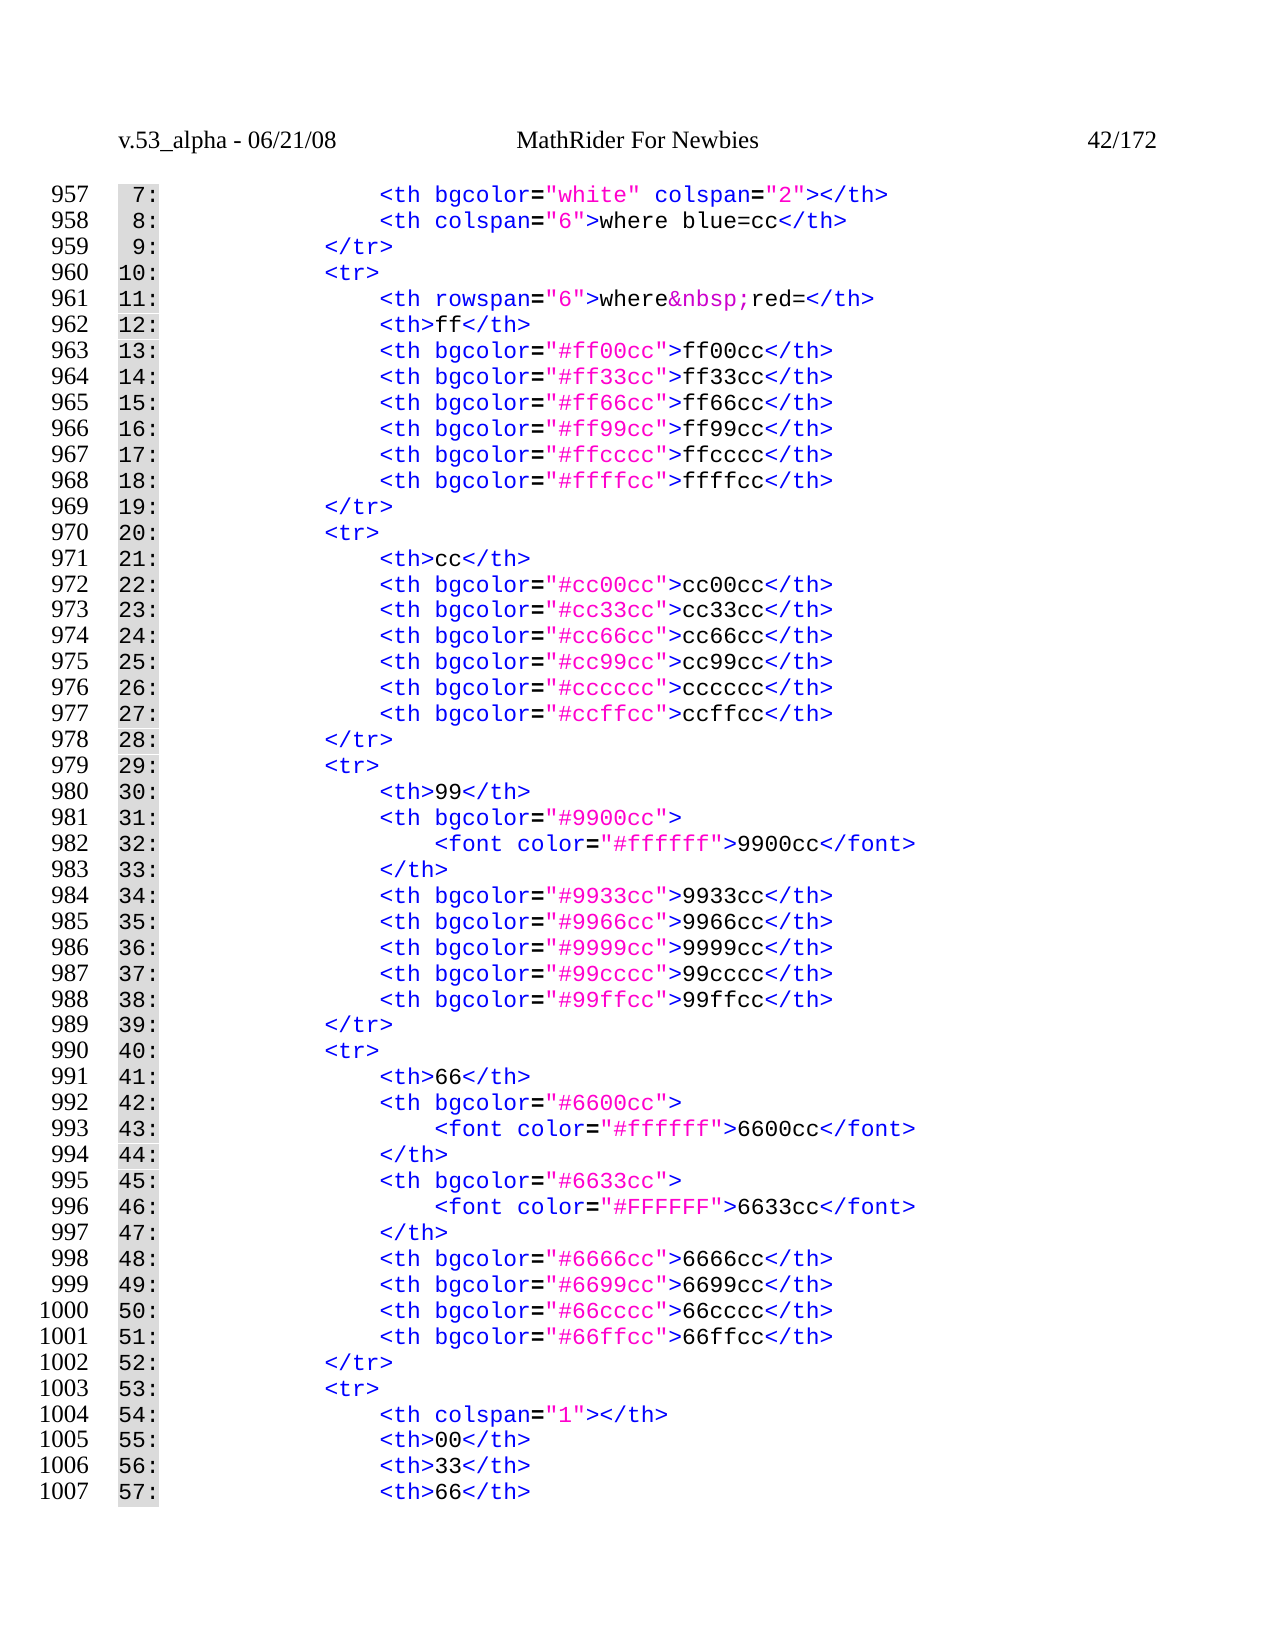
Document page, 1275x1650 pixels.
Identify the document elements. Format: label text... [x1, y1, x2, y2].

text 42: <th bgcolor="#6600cc"> [118, 1092, 1157, 1118]
text 24: <th bgcolor="#cc66cc">cc66cc</th> [118, 625, 1157, 651]
text 57: <th>66</th> [118, 1481, 1157, 1507]
text 35: <th bgcolor="#9966cc">9966cc</th> [118, 910, 1157, 936]
text 54: <th colspan="1"></th> [118, 1403, 1157, 1429]
text 33: </th> [118, 858, 1157, 884]
text 17: <th bgcolor="#ffcccc">ffcccc</th> [118, 443, 1157, 469]
text 14: <th bgcolor="#ff33cc">ff33cc</th> [118, 365, 1157, 391]
text 15: <th bgcolor="#ff66cc">ff66cc</th> [118, 391, 1157, 417]
text 50: <th bgcolor="#66cccc">66cccc</th> [118, 1299, 1157, 1325]
text 16: <th bgcolor="#ff99cc">ff99cc</th> [118, 417, 1157, 443]
text 19: </tr> [118, 495, 1157, 521]
text 27: <th bgcolor="#ccffcc">ccffcc</th> [118, 703, 1157, 728]
text 41: <th>66</th> [118, 1066, 1157, 1092]
text 28: </tr> [118, 728, 1157, 754]
text 37: <th bgcolor="#99cccc">99cccc</th> [118, 962, 1157, 988]
text 52: </tr> [118, 1351, 1157, 1377]
text 53: <tr> [118, 1377, 1157, 1403]
text 30: <th>99</th> [118, 780, 1157, 806]
text 7: <th bgcolor="white" colspan="2"></th> [118, 184, 1157, 210]
text 49: <th bgcolor="#6699cc">6699cc</th> [118, 1273, 1157, 1299]
text 34: <th bgcolor="#9933cc">9933cc</th> [118, 884, 1157, 910]
text 36: <th bgcolor="#9999cc">9999cc</th> [118, 936, 1157, 962]
text 12: <th>ff</th> [118, 313, 1157, 339]
text 31: <th bgcolor="#9900cc"> [118, 806, 1157, 832]
text 44: </th> [118, 1143, 1157, 1169]
text 11: <th rowspan="6">where&nbsp;red=</th> [118, 288, 1157, 313]
text 48: <th bgcolor="#6666cc">6666cc</th> [118, 1247, 1157, 1273]
text 39: </tr> [118, 1014, 1157, 1040]
text 56: <th>33</th> [118, 1455, 1157, 1481]
text 32: <font color="#ffffff">9900cc</font> [118, 832, 1157, 858]
text 18: <th bgcolor="#ffffcc">ffffcc</th> [118, 469, 1157, 495]
text 8: <th colspan="6">where blue=cc</th> [118, 210, 1157, 236]
text 46: <font color="#FFFFFF">6633cc</font> [118, 1195, 1157, 1221]
text 45: <th bgcolor="#6633cc"> [118, 1169, 1157, 1195]
text 26: <th bgcolor="#cccccc">cccccc</th> [118, 677, 1157, 703]
text 29: <tr> [118, 754, 1157, 780]
text 43: <font color="#ffffff">6600cc</font> [118, 1118, 1157, 1143]
text 21: <th>cc</th> [118, 547, 1157, 573]
text 23: <th bgcolor="#cc33cc">cc33cc</th> [118, 599, 1157, 625]
text 40: <tr> [118, 1040, 1157, 1066]
text 9: </tr> [118, 236, 1157, 262]
text 47: </th> [118, 1221, 1157, 1247]
text 20: <tr> [118, 521, 1157, 547]
text 51: <th bgcolor="#66ffcc">66ffcc</th> [118, 1325, 1157, 1351]
text 13: <th bgcolor="#ff00cc">ff00cc</th> [118, 339, 1157, 365]
text 25: <th bgcolor="#cc99cc">cc99cc</th> [118, 651, 1157, 677]
text 55: <th>00</th> [118, 1429, 1157, 1455]
text 10: <tr> [118, 262, 1157, 288]
text 38: <th bgcolor="#99ffcc">99ffcc</th> [118, 988, 1157, 1014]
text 22: <th bgcolor="#cc00cc">cc00cc</th> [118, 573, 1157, 599]
